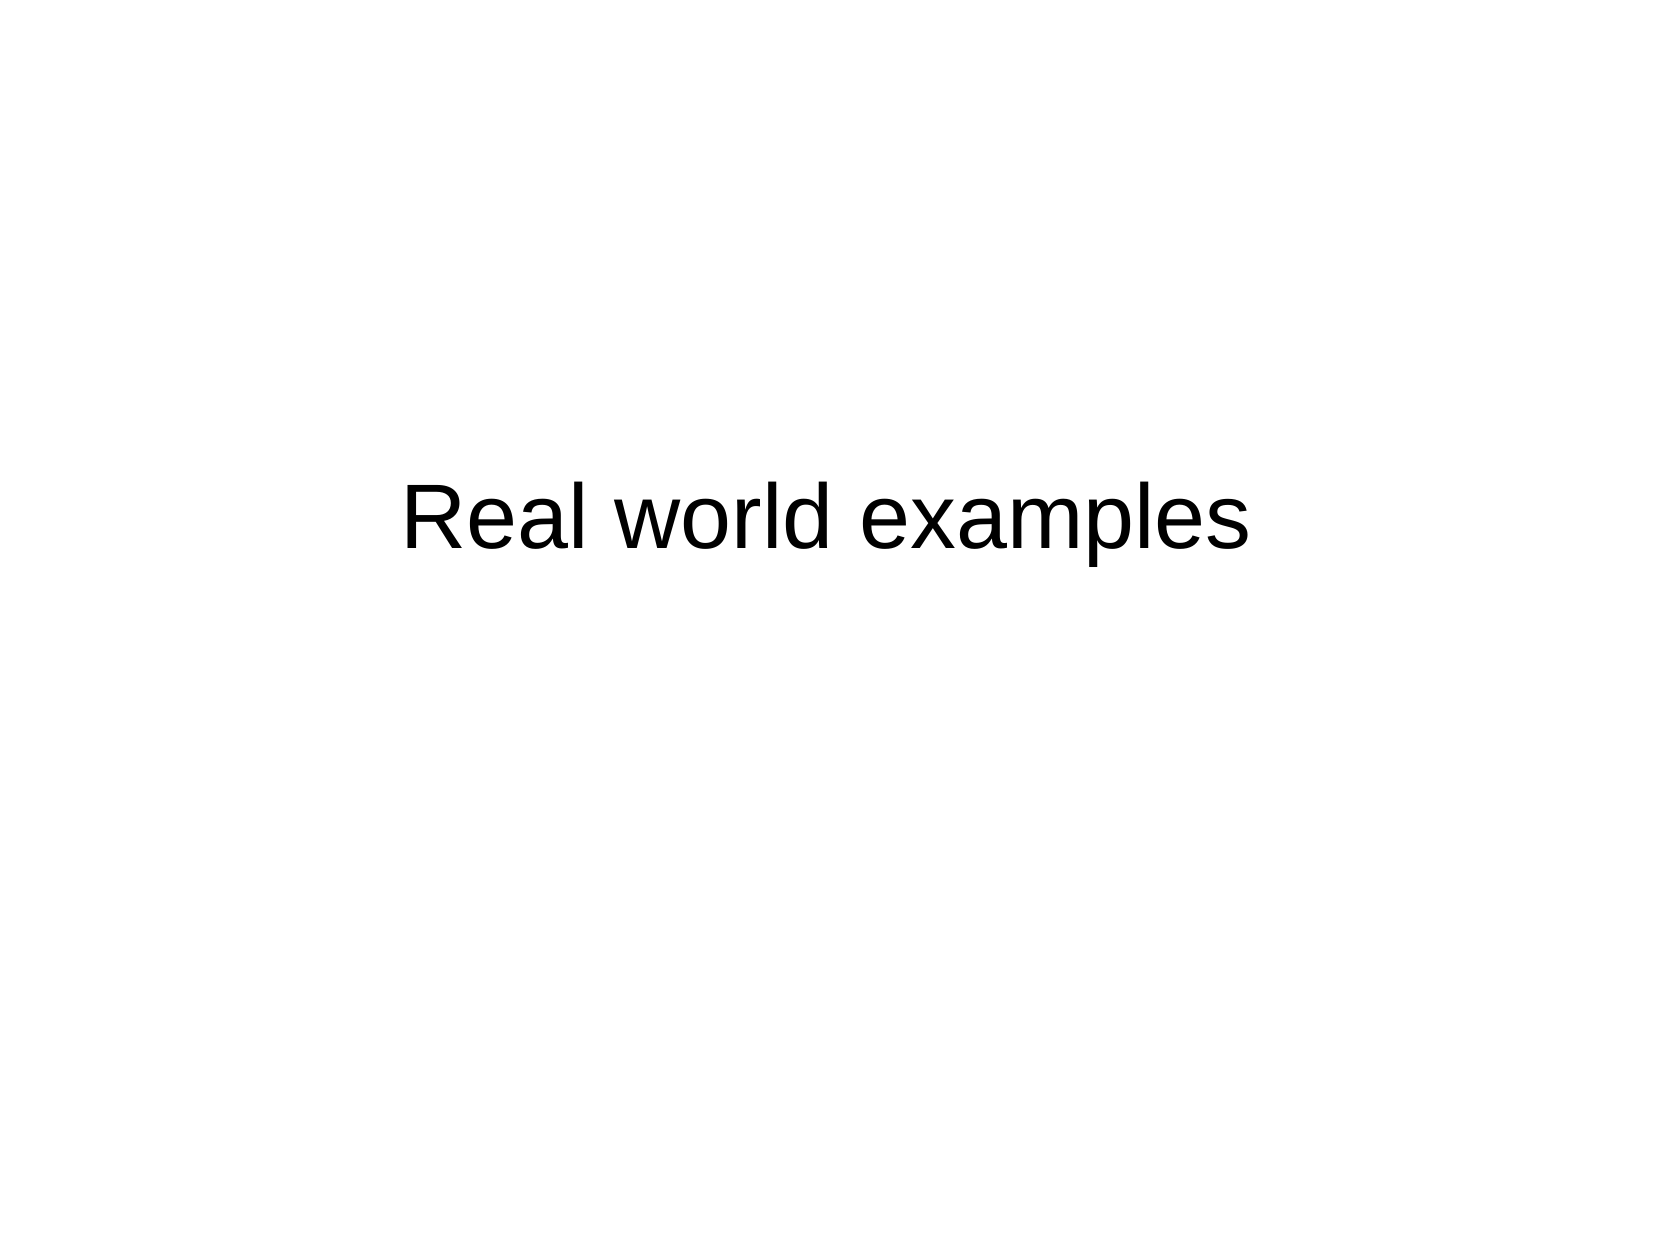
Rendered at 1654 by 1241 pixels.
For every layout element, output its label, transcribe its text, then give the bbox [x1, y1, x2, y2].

title Real world examples [82, 413, 1571, 621]
